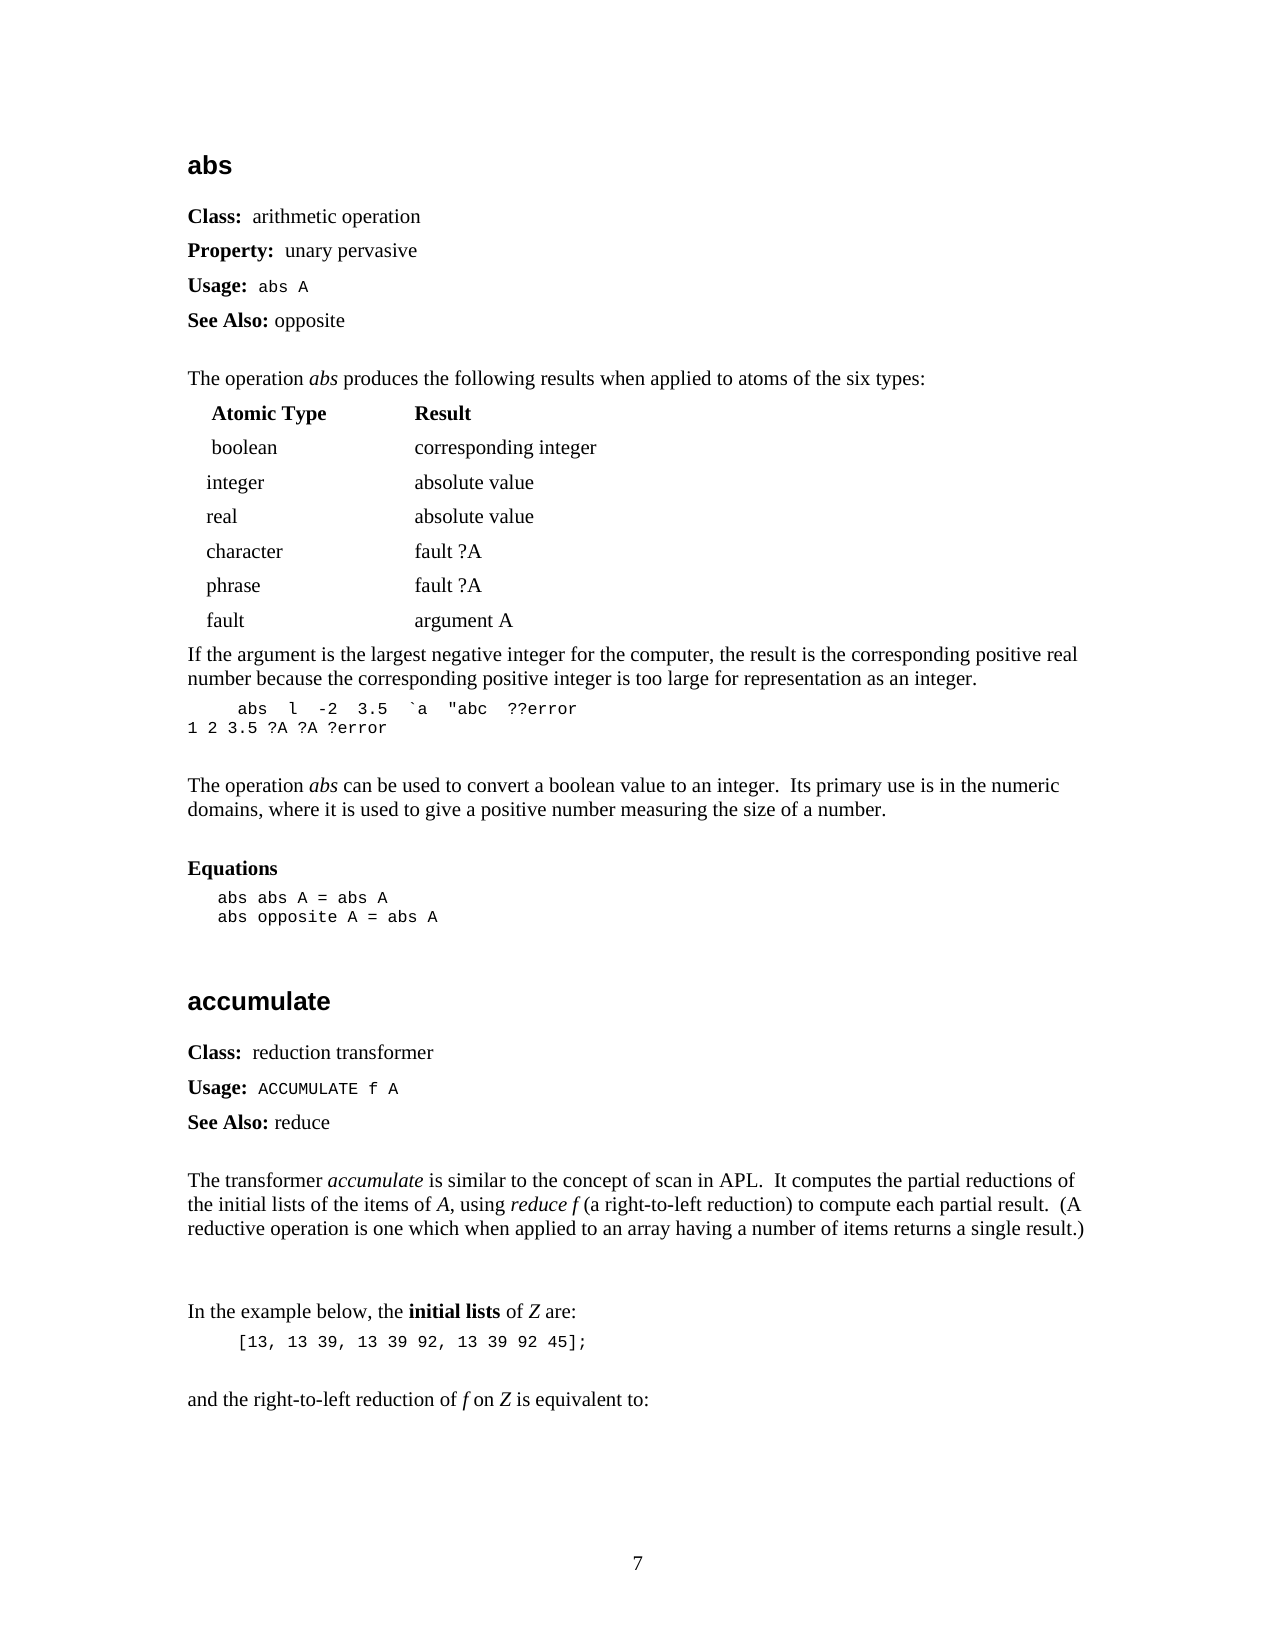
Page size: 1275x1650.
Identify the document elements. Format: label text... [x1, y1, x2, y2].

table_cell absolute value [396, 494, 792, 528]
text See Also: opposite [187, 308, 1087, 356]
table_cell integer [188, 459, 396, 494]
text Class: arithmetic operation [187, 204, 1087, 228]
text Usage: ACCUMULATE f A [187, 1075, 1087, 1099]
text and the right-to-left reduction of f on Z is equivalent to: [187, 1387, 1087, 1411]
table_cell real [188, 494, 396, 528]
table_header Atomic Type [188, 390, 396, 425]
text Usage: abs A [187, 273, 1087, 297]
table_header Result [396, 390, 792, 425]
text See Also: reduce [187, 1109, 1087, 1158]
table_cell character [188, 528, 396, 563]
text abs [187, 150, 1087, 180]
text Property: unary pervasive [187, 238, 1087, 262]
text The operation abs can be used to convert a boolean value to an integer. Its primary use is in the numeric domains, where it is used to give a positive number measuring the size of a number. [187, 773, 1087, 845]
text The transformer accumulate is similar to the concept of scan in APL. It computes the partial reductions of the initial lists of the items of A, using reduce f (a right-to-left reduction) to compute each partial result. (A reductive operation is one which when applied to an array having a number of items returns a single result.) [187, 1168, 1087, 1288]
table_cell corresponding integer [396, 425, 792, 459]
text accumulate [187, 986, 1087, 1016]
table_cell phrase [188, 563, 396, 597]
table_cell fault ?A [396, 528, 792, 563]
table_cell fault [188, 597, 396, 632]
table_cell boolean [188, 425, 396, 459]
text abs abs A = abs A abs opposite A = abs A [187, 890, 1087, 947]
text Class: reduction transformer [187, 1040, 1087, 1064]
text The operation abs produces the following results when applied to atoms of the six types: [187, 366, 1087, 390]
table_cell absolute value [396, 459, 792, 494]
text In the example below, the initial lists of Z are: [187, 1299, 1087, 1323]
text abs l -2 3.5 `a "abc ??error 1 2 3.5 ?A ?A ?error [187, 701, 1087, 762]
text If the argument is the largest negative integer for the computer, the result is the corresponding positive real number because the corresponding positive integer is too large for representation as an integer. [187, 642, 1087, 690]
table_cell fault ?A [396, 563, 792, 597]
text Equations [187, 856, 1087, 879]
table_cell argument A [396, 597, 792, 632]
text [13, 13 39, 13 39 92, 13 39 92 45]; [187, 1333, 1087, 1376]
